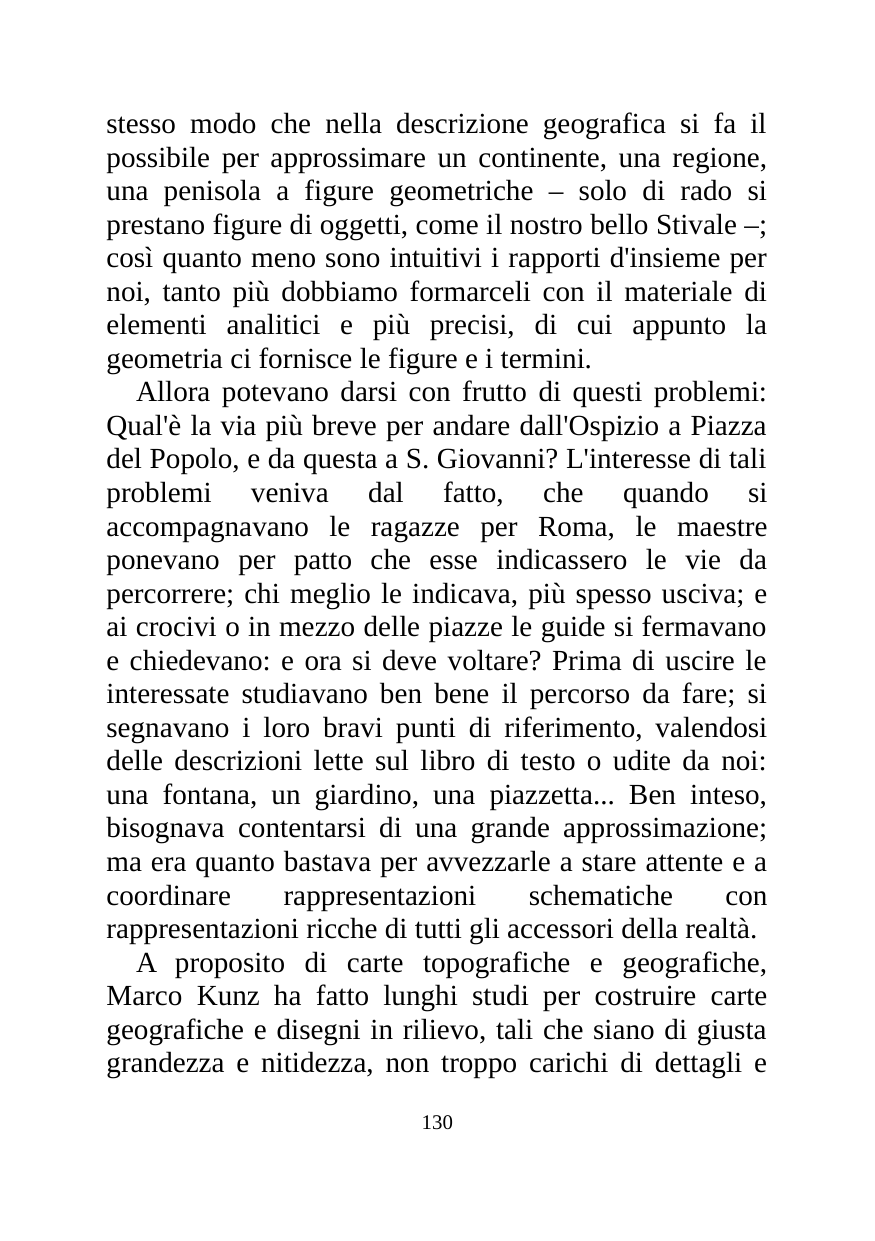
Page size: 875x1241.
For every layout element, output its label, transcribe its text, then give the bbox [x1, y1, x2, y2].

text Allora potevano darsi con frutto di questi problemi: Qual'è la via più breve per andare dall'Ospizio a Piazza del Popolo, e da questa a S. Giovanni? L'interesse di tali problemi veniva dal fatto, che quando si accompagnavano le ragazze per Roma, le maestre ponevano per patto che esse indicassero le vie da percorrere; chi meglio le indicava, più spesso usciva; e ai crocivi o in mezzo delle piazze le guide si fermavano e chiedevano: e ora si deve voltare? Prima di uscire le interessate studiavano ben bene il percorso da fare; si segnavano i loro bravi punti di riferimento, valendosi delle descrizioni lette sul libro di testo o udite da noi: una fontana, un giardino, una piazzetta... Ben inteso, bisognava contentarsi di una grande approssimazione; ma era quanto bastava per avvezzarle a stare attente e a coordinare rappresentazioni schematiche con rappresentazioni ricche di tutti gli accessori della realtà. [106, 374, 768, 945]
text A proposito di carte topografiche e geografiche, Marco Kunz ha fatto lunghi studi per costruire carte geografiche e disegni in rilievo, tali che siano di giusta grandezza e nitidezza, non troppo carichi di dettagli e [106, 945, 768, 1079]
text stesso modo che nella descrizione geografica si fa il possibile per approssimare un continente, una regione, una penisola a figure geometriche – solo di rado si prestano figure di oggetti, come il nostro bello Stivale –; così quanto meno sono intuitivi i rapporti d'insieme per noi, tanto più dobbiamo formarceli con il materiale di elementi analitici e più precisi, di cui appunto la geometria ci fornisce le figure e i termini. [106, 106, 768, 374]
